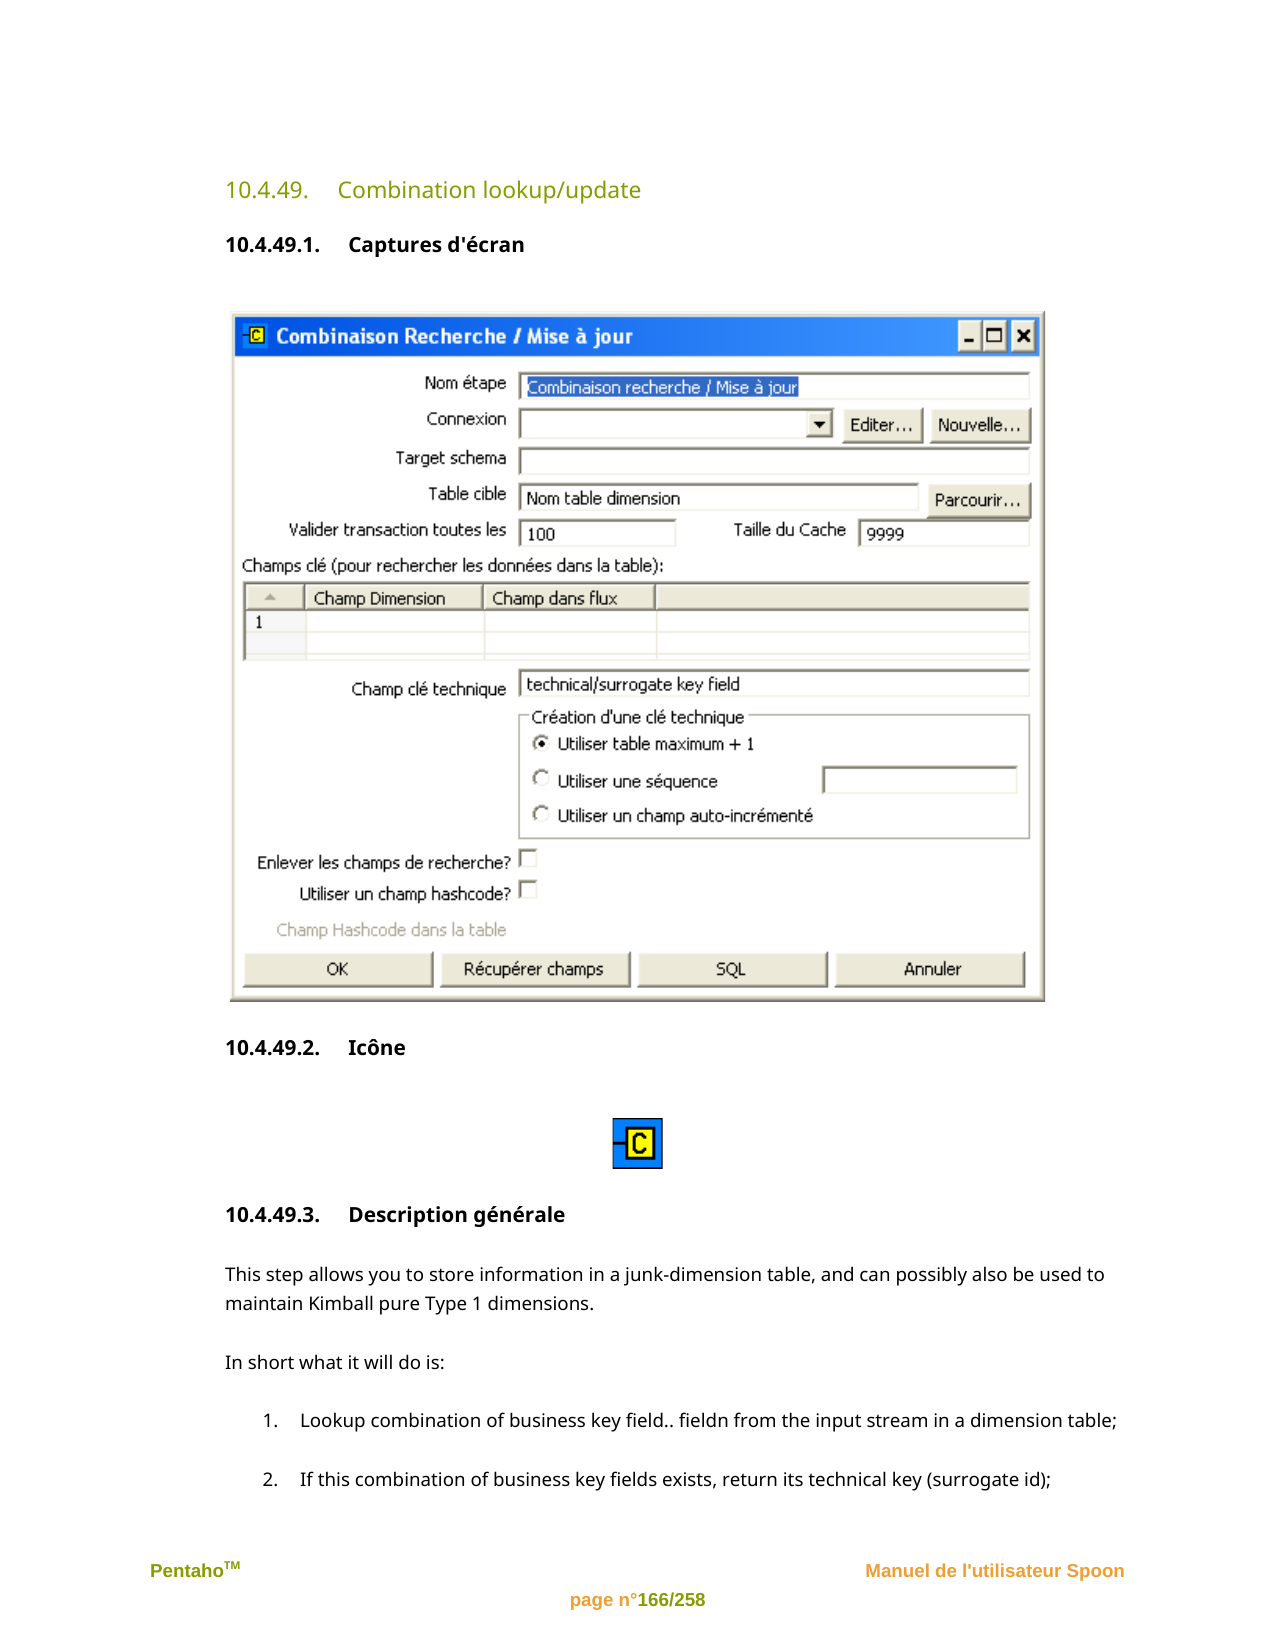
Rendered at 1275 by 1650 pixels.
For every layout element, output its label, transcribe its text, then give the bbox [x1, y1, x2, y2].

text This step allows you to store information in a junk-dimension table, and can possibly also be used to maintain Kimball pure Type 1 dimensions. [225, 1258, 1125, 1316]
list If this combination of business key fields exists, return its technical key (surrogate id); [262, 1463, 1125, 1492]
subtitle Icône [225, 283, 1125, 1061]
picture [229, 311, 1046, 1002]
subtitle Captures d'écran [225, 229, 1125, 258]
subtitle Combination lookup/update [225, 175, 1125, 204]
list Lookup combination of business key field.. fieldn from the input stream in a dimension table; [262, 1404, 1125, 1433]
text In short what it will do is: [225, 1346, 1125, 1375]
picture [612, 1118, 663, 1169]
subtitle Description générale [225, 1086, 1125, 1228]
